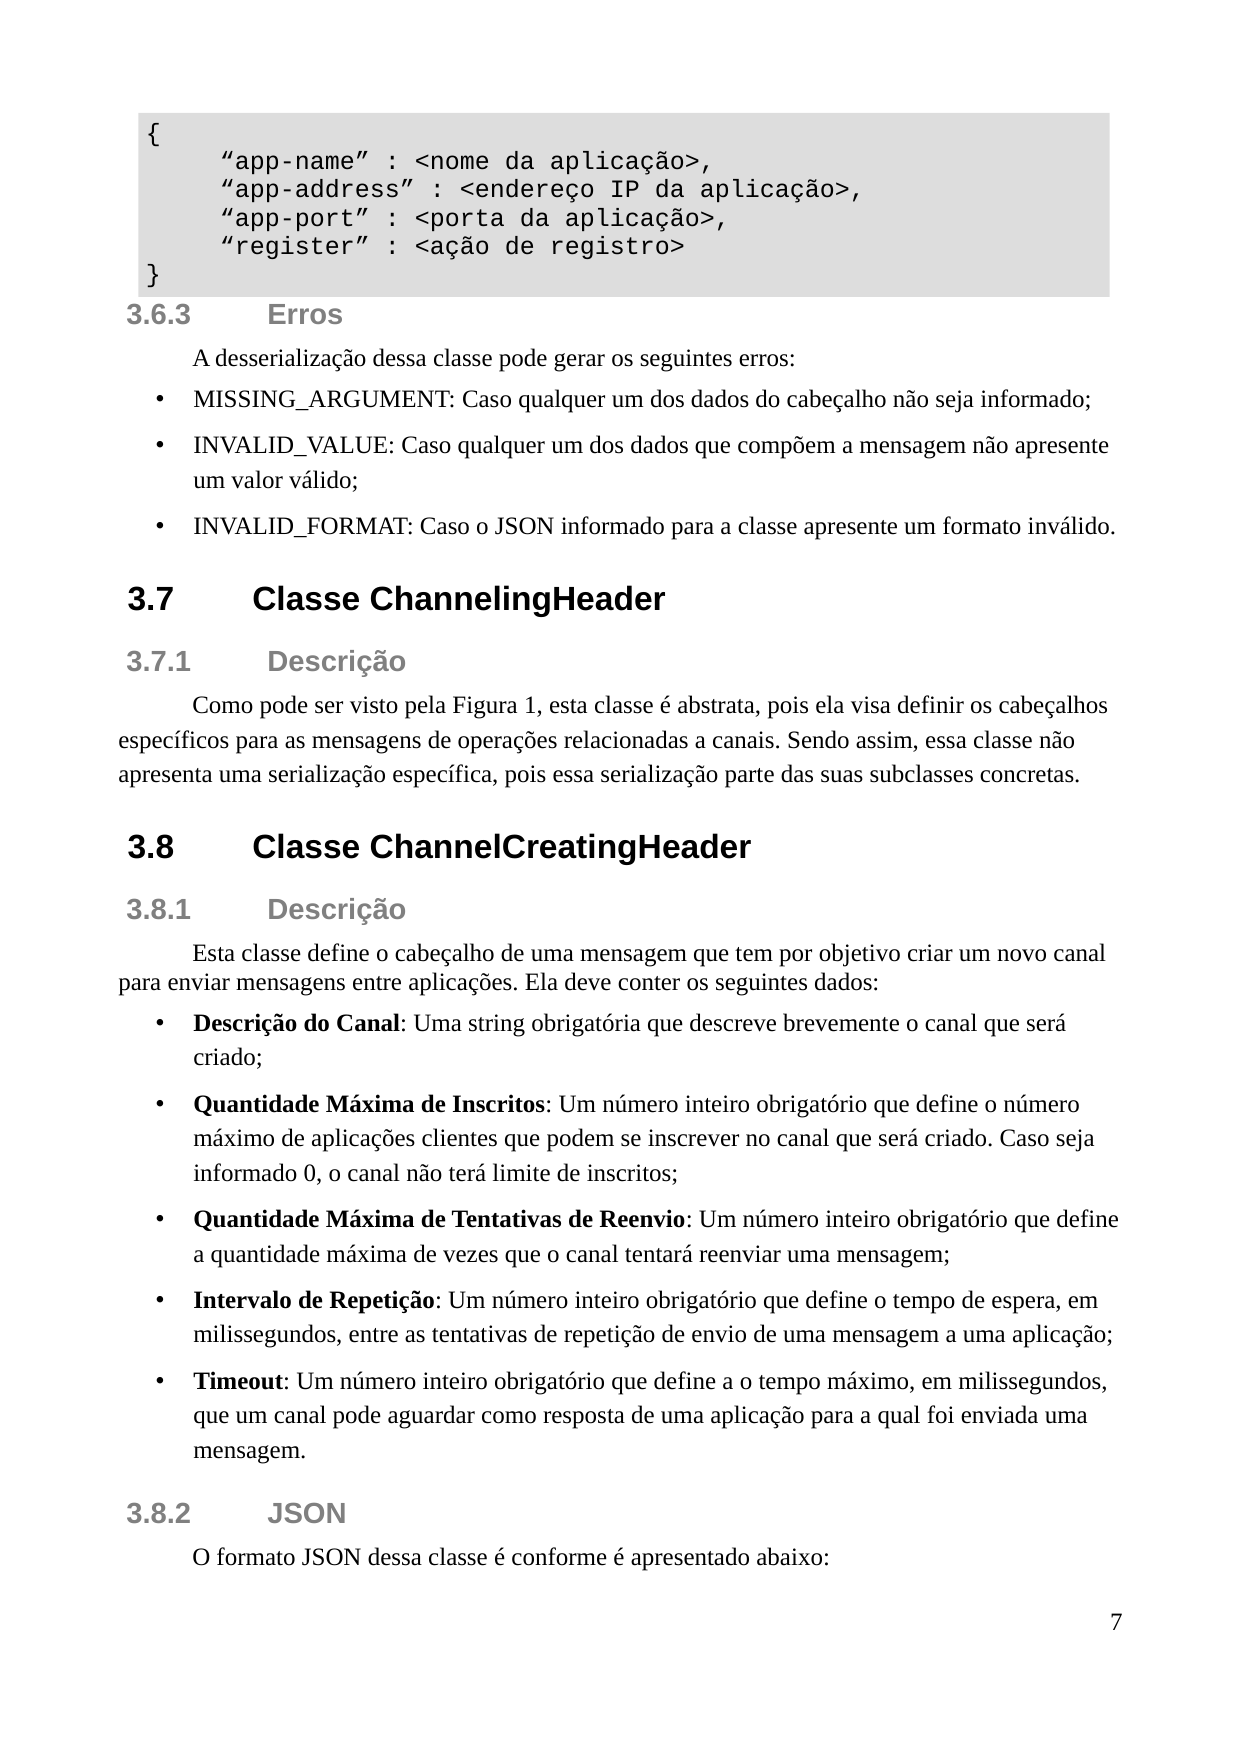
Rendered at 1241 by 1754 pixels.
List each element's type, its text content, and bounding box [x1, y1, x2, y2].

subtitle Descrição do Canal: Uma string obrigatória que descreve brevemente o canal que será criado; [156, 1008, 1122, 1071]
subtitle A desserialização dessa classe pode gerar os seguintes erros: [118, 343, 1122, 372]
subtitle INVALID_VALUE: Caso qualquer um dos dados que compõem a mensagem não apresente um valor válido; [156, 430, 1122, 493]
subtitle Intervalo de Repetição: Um número inteiro obrigatório que define o tempo de espera, em milissegundos, entre as tentativas de repetição de envio de uma mensagem a uma aplicação; [156, 1285, 1122, 1348]
subtitle Classe ChannelingHeader [118, 578, 1122, 617]
subtitle JSON [118, 1496, 1122, 1529]
subtitle INVALID_FORMAT: Caso o JSON informado para a classe apresente um formato inválido. [156, 511, 1122, 540]
subtitle O formato JSON dessa classe é conforme é apresentado abaixo: [118, 1542, 1122, 1571]
subtitle Descrição [118, 644, 1122, 678]
subtitle MISSING_ARGUMENT: Caso qualquer um dos dados do cabeçalho não seja informado; [156, 384, 1122, 413]
subtitle Como pode ser visto pela Figura 1, esta classe é abstrata, pois ela visa definir os cabeçalhos específicos para as mensagens de operações relacionadas a canais. Sendo assim, essa classe não apresenta uma serialização específica, pois essa serialização parte das suas subclasses concretas. [118, 690, 1122, 788]
subtitle Quantidade Máxima de Inscritos: Um número inteiro obrigatório que define o número máximo de aplicações clientes que podem se inscrever no canal que será criado. Caso seja informado 0, o canal não terá limite de inscritos; [156, 1089, 1122, 1186]
subtitle Descrição [118, 892, 1122, 926]
subtitle Esta classe define o cabeçalho de uma mensagem que tem por objetivo criar um novo canal para enviar mensagens entre aplicações. Ela deve conter os seguintes dados: [118, 938, 1122, 996]
subtitle Erros [118, 118, 1122, 331]
subtitle Classe ChannelCreatingHeader [118, 827, 1122, 865]
subtitle Quantidade Máxima de Tentativas de Reenvio: Um número inteiro obrigatório que define a quantidade máxima de vezes que o canal tentará reenviar uma mensagem; [156, 1204, 1122, 1267]
subtitle Timeout: Um número inteiro obrigatório que define a o tempo máximo, em milissegundos, que um canal pode aguardar como resposta de uma aplicação para a qual foi enviada uma mensagem. [156, 1366, 1122, 1464]
